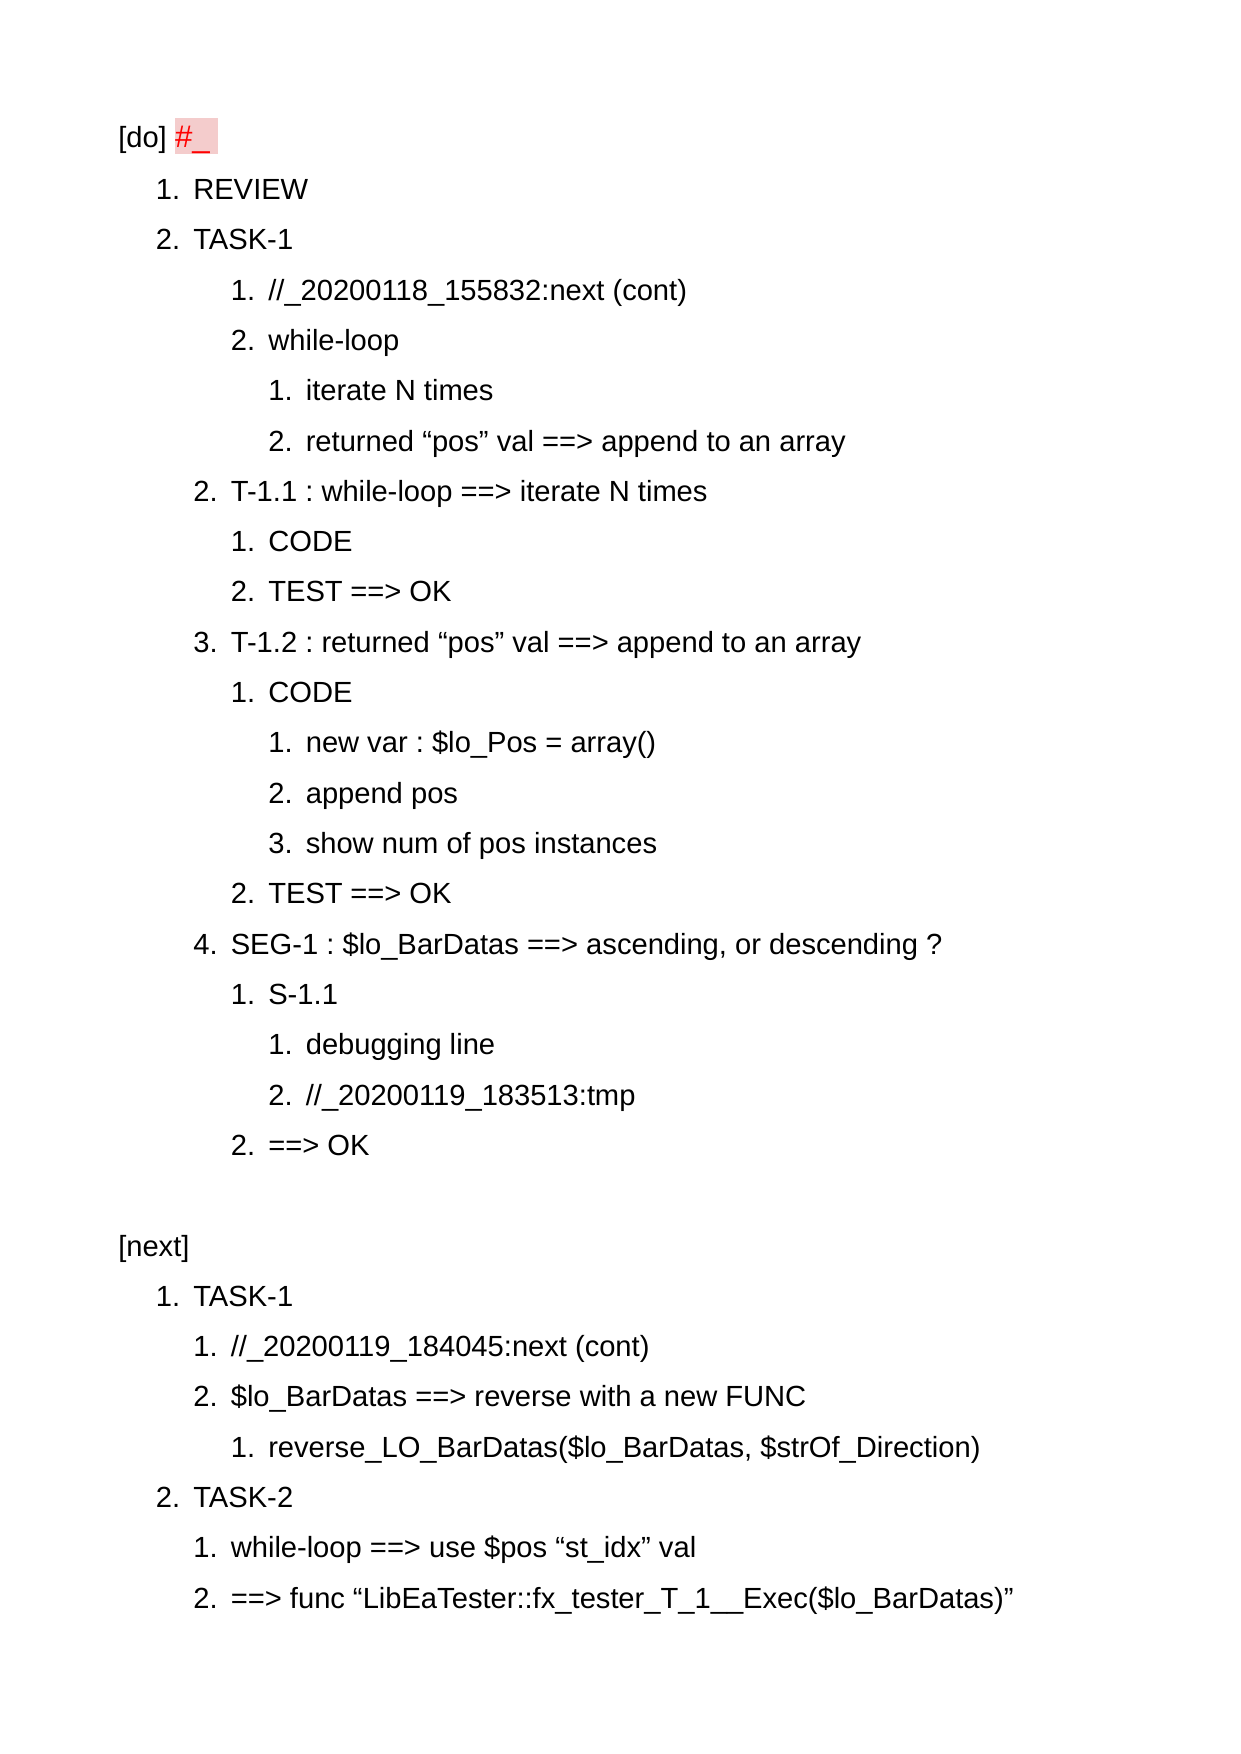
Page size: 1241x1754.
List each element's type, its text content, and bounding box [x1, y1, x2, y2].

list T-1.1 : while-loop ==> iterate N times [193, 474, 1122, 507]
list append pos [268, 776, 1122, 809]
list $lo_BarDatas ==> reverse with a new FUNC [193, 1379, 1122, 1413]
list returned “pos” val ==> append to an array [268, 423, 1122, 457]
list show num of pos instances [268, 826, 1122, 859]
list TEST ==> OK [231, 876, 1122, 910]
list debugging line [268, 1027, 1122, 1061]
list TEST ==> OK [231, 574, 1122, 608]
list //_20200118_155832:next (cont) [231, 273, 1122, 306]
list iterate N times [268, 373, 1122, 407]
list TASK-2 [156, 1480, 1122, 1514]
text [do] #_ [118, 118, 1122, 154]
list new var : $lo_Pos = array() [268, 725, 1122, 759]
list //_20200119_184045:next (cont) [193, 1329, 1122, 1363]
list S-1.1 [231, 977, 1122, 1011]
list reverse_LO_BarDatas($lo_BarDatas, $strOf_Direction) [231, 1430, 1122, 1463]
list ==> OK [231, 1128, 1122, 1161]
list SEG-1 : $lo_BarDatas ==> ascending, or descending ? [193, 927, 1122, 960]
list while-loop [231, 323, 1122, 356]
list while-loop ==> use $pos “st_idx” val [193, 1530, 1122, 1564]
list TASK-1 [156, 1279, 1122, 1312]
list CODE [231, 675, 1122, 709]
list ==> func “LibEaTester::fx_tester_T_1__Exec($lo_BarDatas)” [193, 1581, 1122, 1614]
list CODE [231, 524, 1122, 558]
list REVIEW [156, 172, 1122, 206]
list TASK-1 [156, 222, 1122, 256]
list //_20200119_183513:tmp [268, 1078, 1122, 1111]
text [next] [118, 1228, 1122, 1262]
list T-1.2 : returned “pos” val ==> append to an array [193, 625, 1122, 658]
